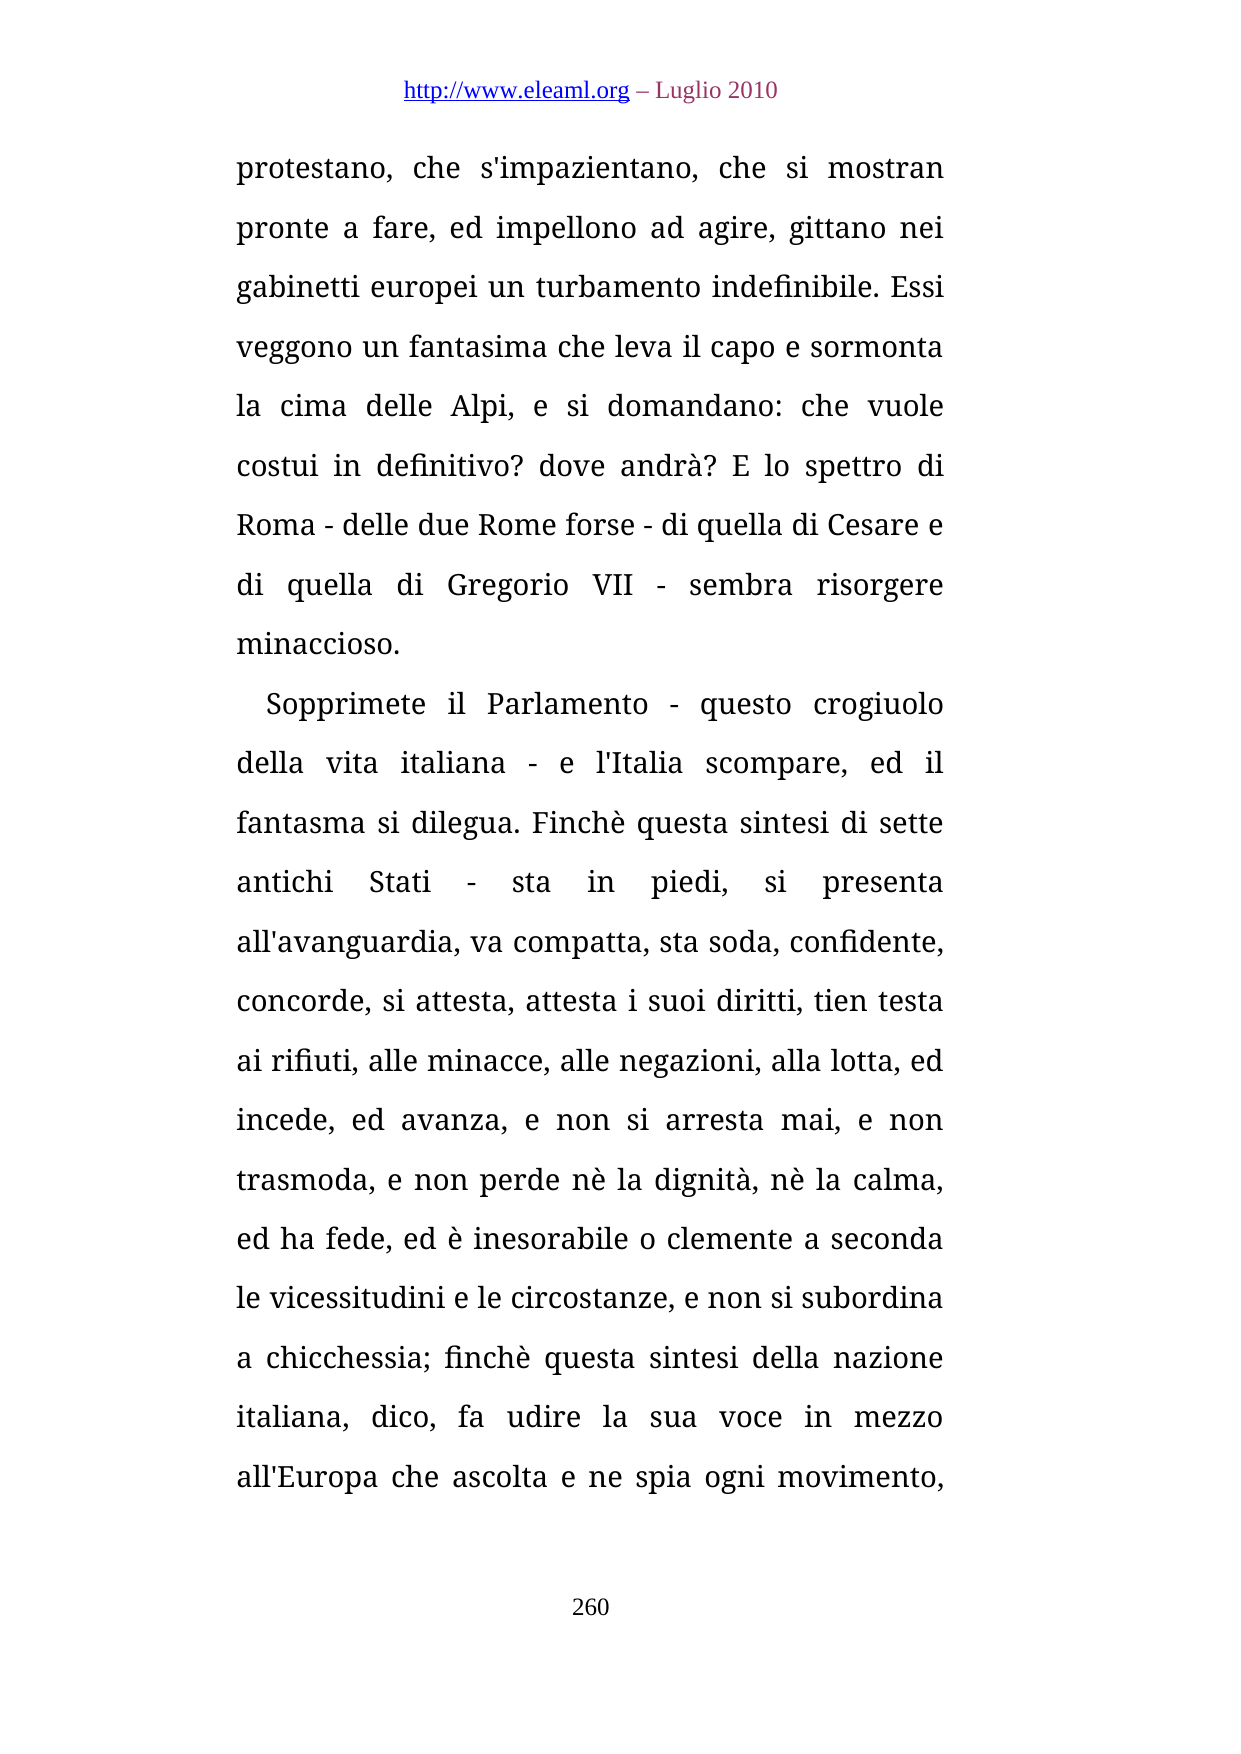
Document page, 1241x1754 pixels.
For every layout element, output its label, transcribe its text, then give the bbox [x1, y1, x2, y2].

text protestano, che s'impazientano, che si mostran pronte a fare, ed impellono ad agire, gittano nei gabinetti europei un turbamento indefinibile. Essi veggono un fantasima che leva il capo e sormonta la cima delle Alpi, e si domandano: che vuole costui in definitivo? dove andrà? E lo spettro di Roma - delle due Rome forse - di quella di Cesare e di quella di Gregorio VII - sembra risorgere minaccioso. [236, 148, 945, 663]
text Sopprimete il Parlamento - questo crogiuolo della vita italiana - e l'Italia scompare, ed il fantasma si dilegua. Finchè questa sintesi di sette antichi Stati - sta in piedi, si presenta all'avanguardia, va compatta, sta soda, confidente, concorde, si attesta, attesta i suoi diritti, tien testa ai rifiuti, alle minacce, alle negazioni, alla lotta, ed incede, ed avanza, e non si arresta mai, e non trasmoda, e non perde nè la dignità, nè la calma, ed ha fede, ed è inesorabile o clemente a seconda le vicessitudini e le circostanze, e non si subordina a chicchessia; finchè questa sintesi della nazione italiana, dico, fa udire la sua voce in mezzo all'Europa che ascolta e ne spia ogni movimento, [236, 683, 945, 1496]
